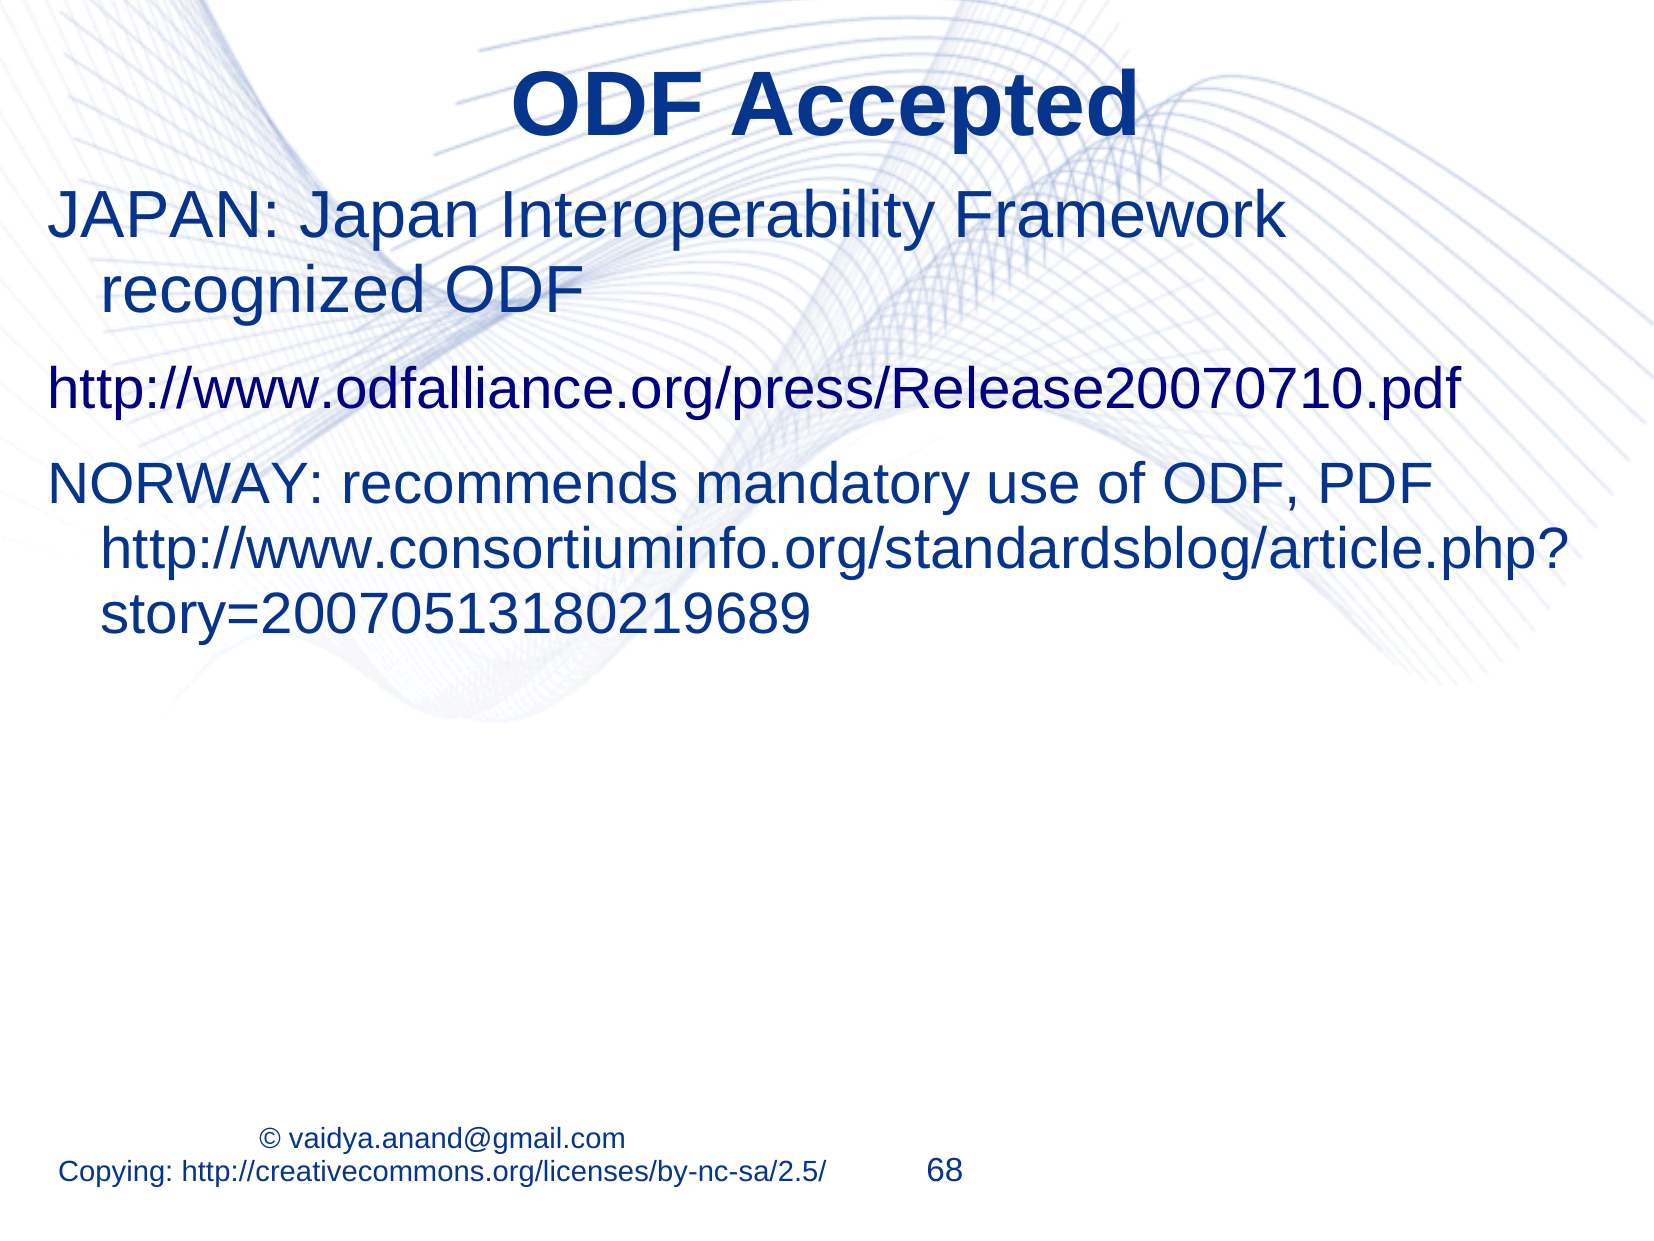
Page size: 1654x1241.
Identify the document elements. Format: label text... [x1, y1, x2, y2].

title ODF Accepted [29, 36, 1625, 170]
picture [0, 0, 1654, 1241]
list JAPAN: Japan Interoperability Framework recognized ODF http://www.odfalliance.org/press/Release20070710.pdf NORWAY: recommends mandatory use of ODF, PDF http://www.consortiuminfo.org/standardsblog/article.php?story=20070513180219689 [29, 177, 1625, 1108]
